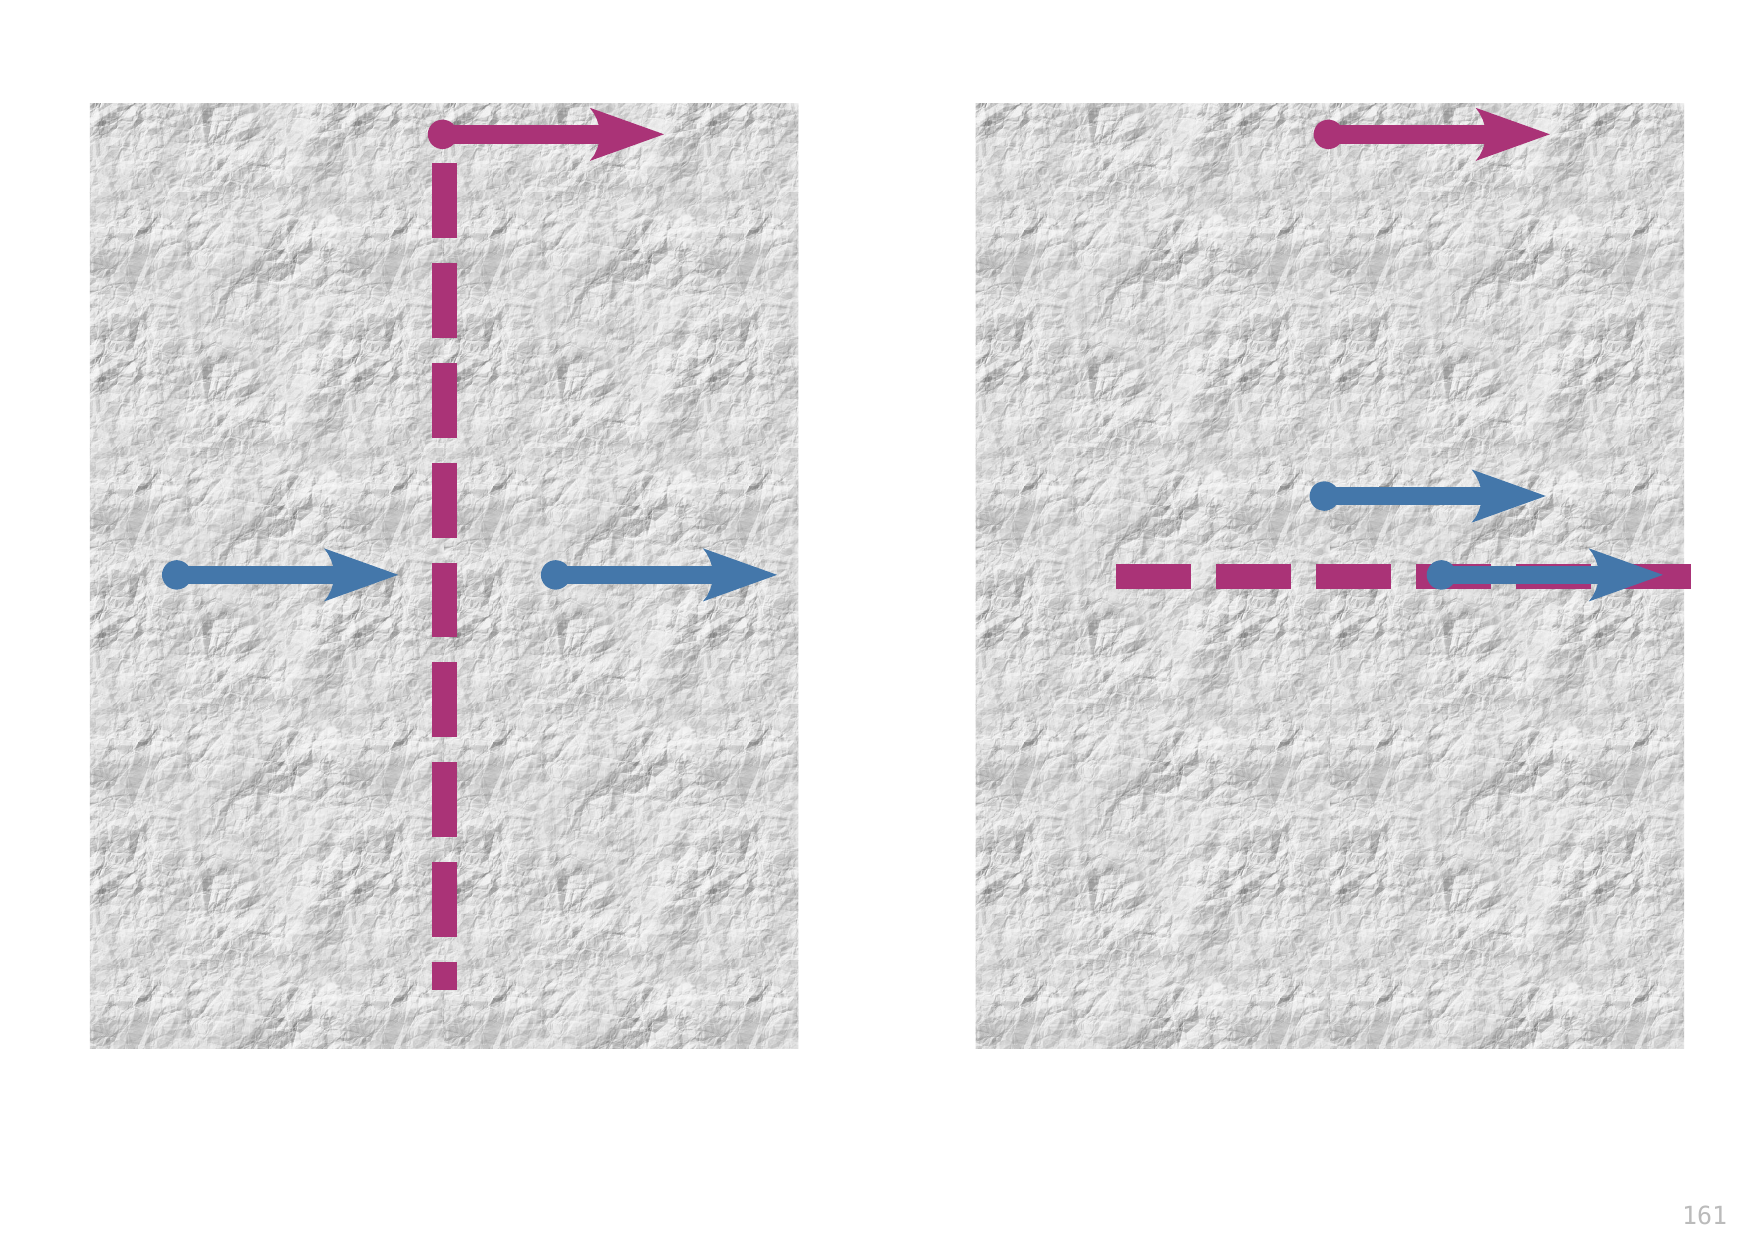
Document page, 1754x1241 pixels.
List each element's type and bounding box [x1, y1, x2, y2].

text_box [89, 103, 799, 1049]
text_box [975, 103, 1685, 1049]
